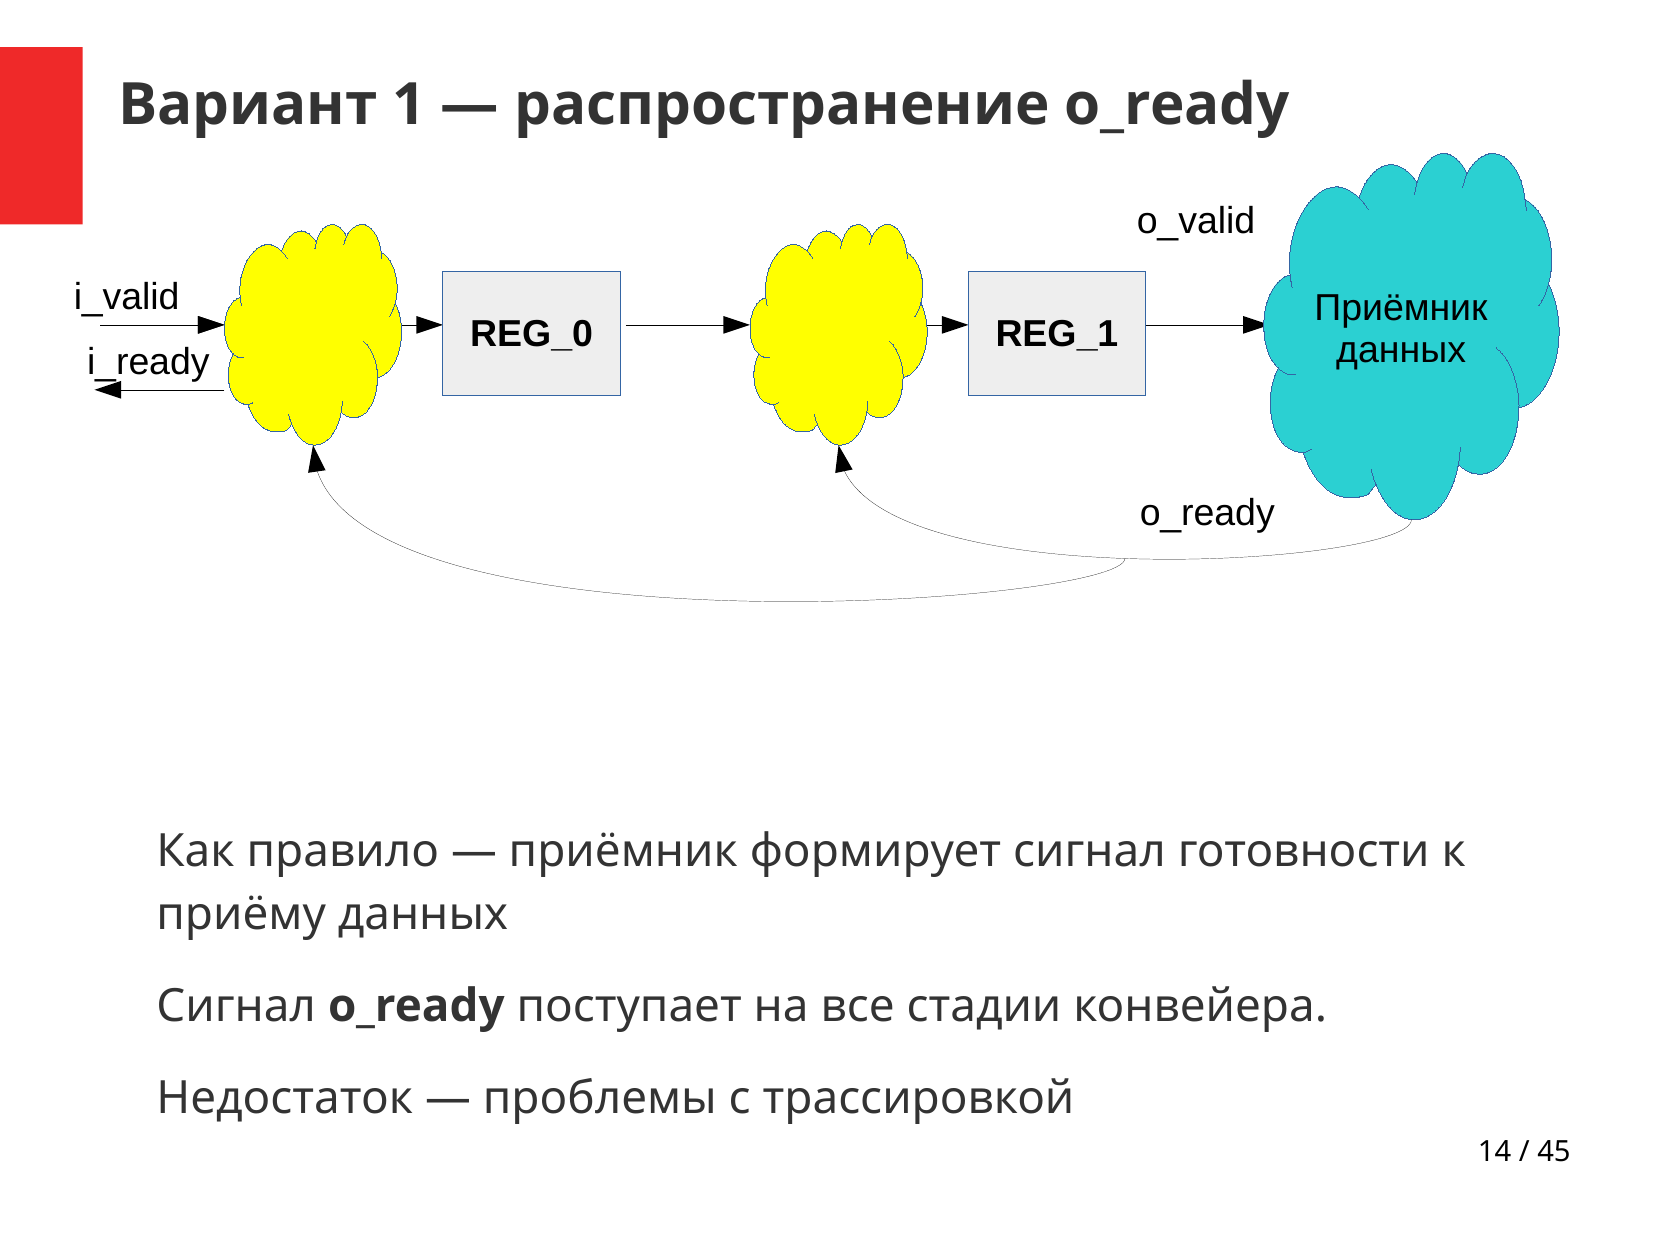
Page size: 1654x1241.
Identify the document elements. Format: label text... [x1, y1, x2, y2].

text_box REG_1 [968, 271, 1146, 396]
text_box [224, 224, 402, 446]
text_box i_valid [59, 268, 212, 325]
text_box Приёмник данных [1263, 153, 1560, 520]
list Как правило — приёмник формирует сигнал готовности к приёму данных Сигнал o_ready поступает на все стадии конвейера. Недостаток — проблемы с трассировкой [85, 817, 1598, 1137]
text_box [750, 224, 928, 446]
text_box o_valid [1122, 191, 1287, 249]
text_box o_ready [1125, 484, 1290, 541]
text_box REG_0 [442, 271, 621, 396]
title Вариант 1 — распространение o_ready [118, 49, 1571, 154]
text_box i_ready [72, 333, 225, 390]
